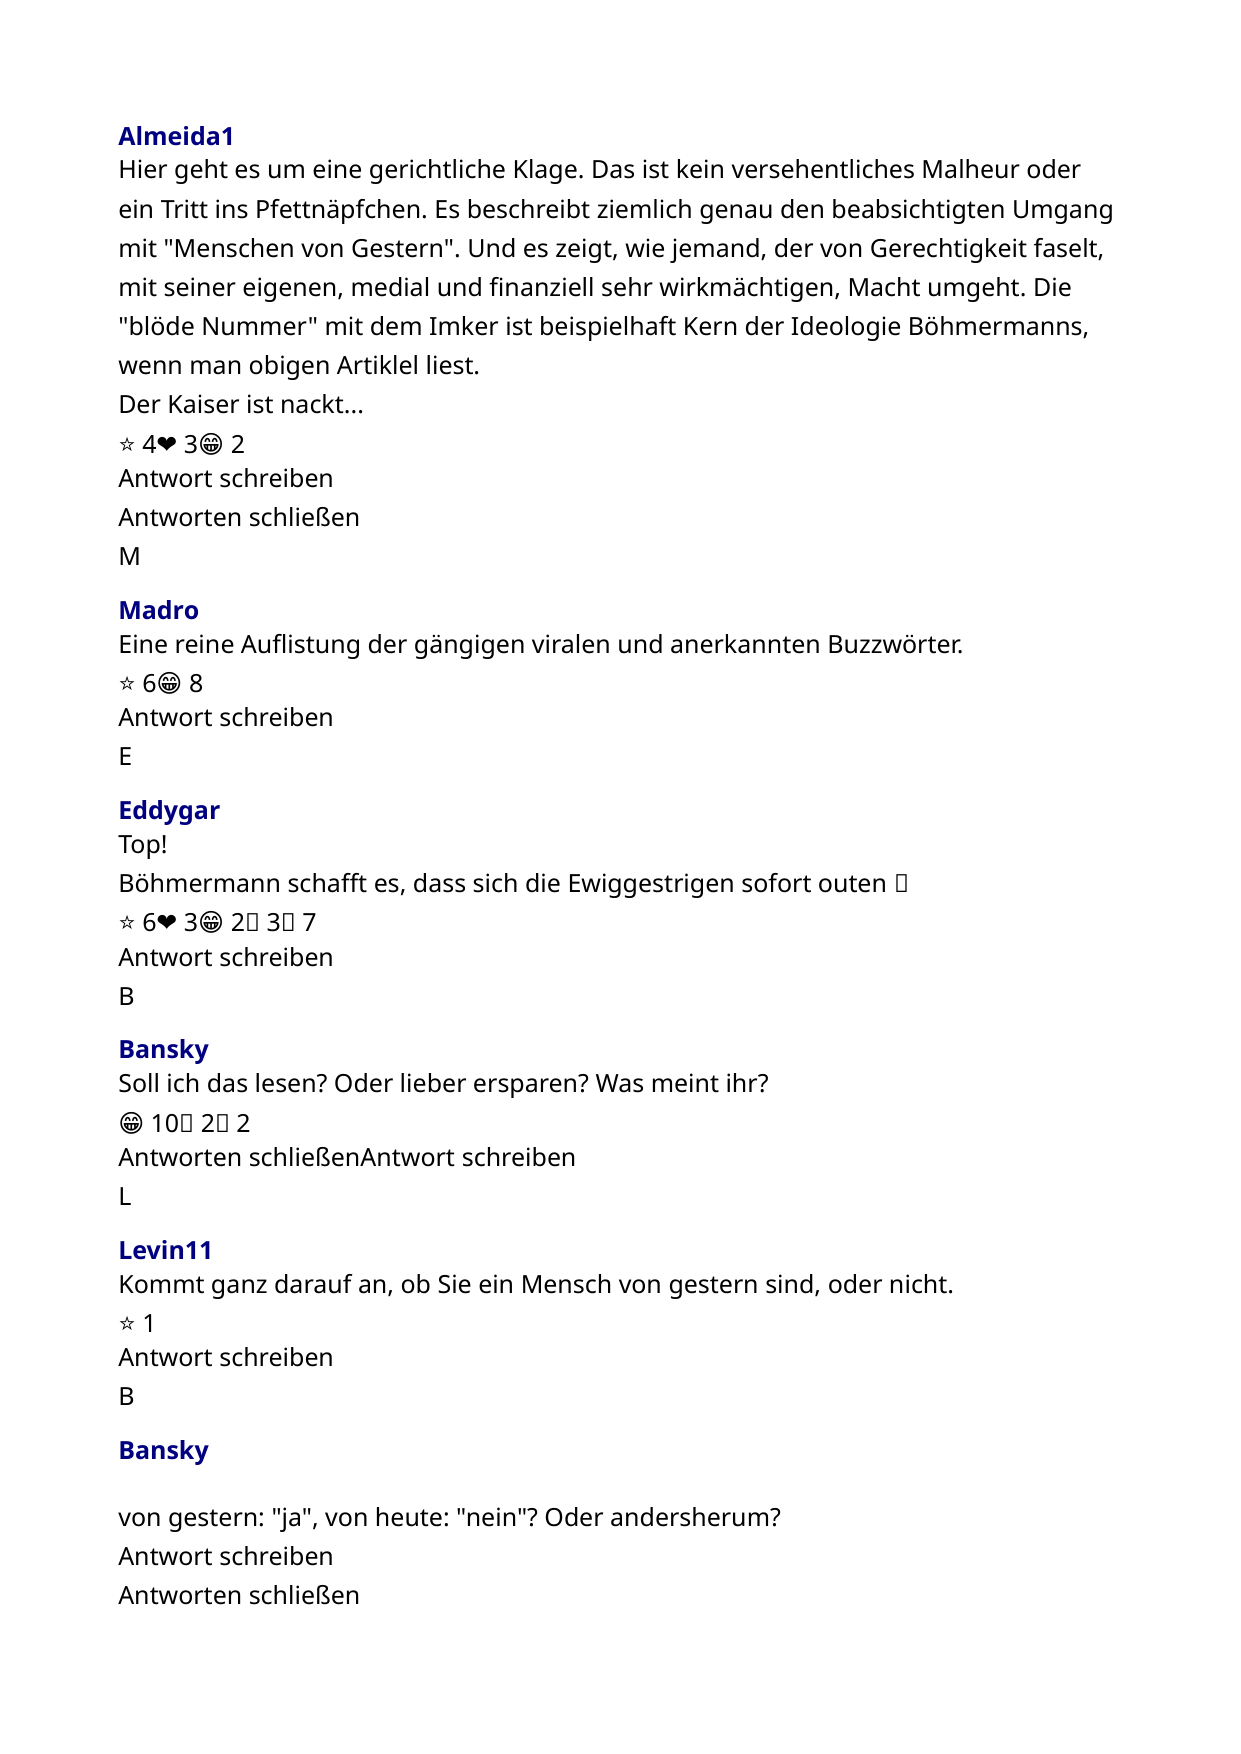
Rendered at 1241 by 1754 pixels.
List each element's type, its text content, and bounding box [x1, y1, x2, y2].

text Hier geht es um eine gerichtliche Klage. Das ist kein versehentliches Malheur oder ein Tritt ins Pfettnäpfchen. Es beschreibt ziemlich genau den beabsichtigten Umgang mit "Menschen von Gestern". Und es zeigt, wie jemand, der von Gerechtigkeit faselt, mit seiner eigenen, medial und finanziell sehr wirkmächtigen, Macht umgeht. Die "blöde Nummer" mit dem Imker ist beispielhaft Kern der Ideologie Böhmermanns, wenn man obigen Artiklel liest. [118, 152, 1122, 382]
text 😁 10🙁 2🤨 2 [118, 1105, 1122, 1139]
subtitle Madro [118, 592, 1122, 627]
text Eine reine Auflistung der gängigen viralen und anerkannten Buzzwörter. [118, 627, 1122, 661]
text ⭐️ 6❤️ 3😁 2🙁 3🤨 7 [118, 905, 1122, 939]
subtitle Bansky [118, 1432, 1122, 1467]
text Antworten schließen [118, 499, 1122, 534]
text M [118, 539, 1122, 573]
text Antworten schließenAntwort schreiben [118, 1139, 1122, 1173]
text L [118, 1178, 1122, 1213]
subtitle Almeida1 [118, 118, 1122, 152]
text Antwort schreiben [118, 700, 1122, 734]
text Antwort schreiben [118, 1539, 1122, 1573]
subtitle Bansky [118, 1032, 1122, 1066]
text E [118, 739, 1122, 773]
text Antwort schreiben [118, 460, 1122, 494]
text von gestern: "ja", von heute: "nein"? Oder andersherum? [118, 1499, 1122, 1534]
text Top! [118, 827, 1122, 861]
text Kommt ganz darauf an, ob Sie ein Mensch von gestern sind, oder nicht. [118, 1266, 1122, 1300]
subtitle Eddygar [118, 793, 1122, 827]
text B [118, 978, 1122, 1012]
text ⭐️ 1 [118, 1306, 1122, 1339]
text B [118, 1379, 1122, 1413]
text Antwort schreiben [118, 1339, 1122, 1374]
text Böhmermann schafft es, dass sich die Ewiggestrigen sofort outen 🤣 [118, 866, 1122, 900]
text Antworten schließen [118, 1578, 1122, 1612]
subtitle Levin11 [118, 1232, 1122, 1266]
text ⭐️ 4❤️ 3😁 2 [118, 426, 1122, 460]
text ⭐️ 6😁 8 [118, 666, 1122, 700]
text Der Kaiser ist nackt... [118, 387, 1122, 421]
text Antwort schreiben [118, 939, 1122, 973]
text Soll ich das lesen? Oder lieber ersparen? Was meint ihr? [118, 1066, 1122, 1100]
